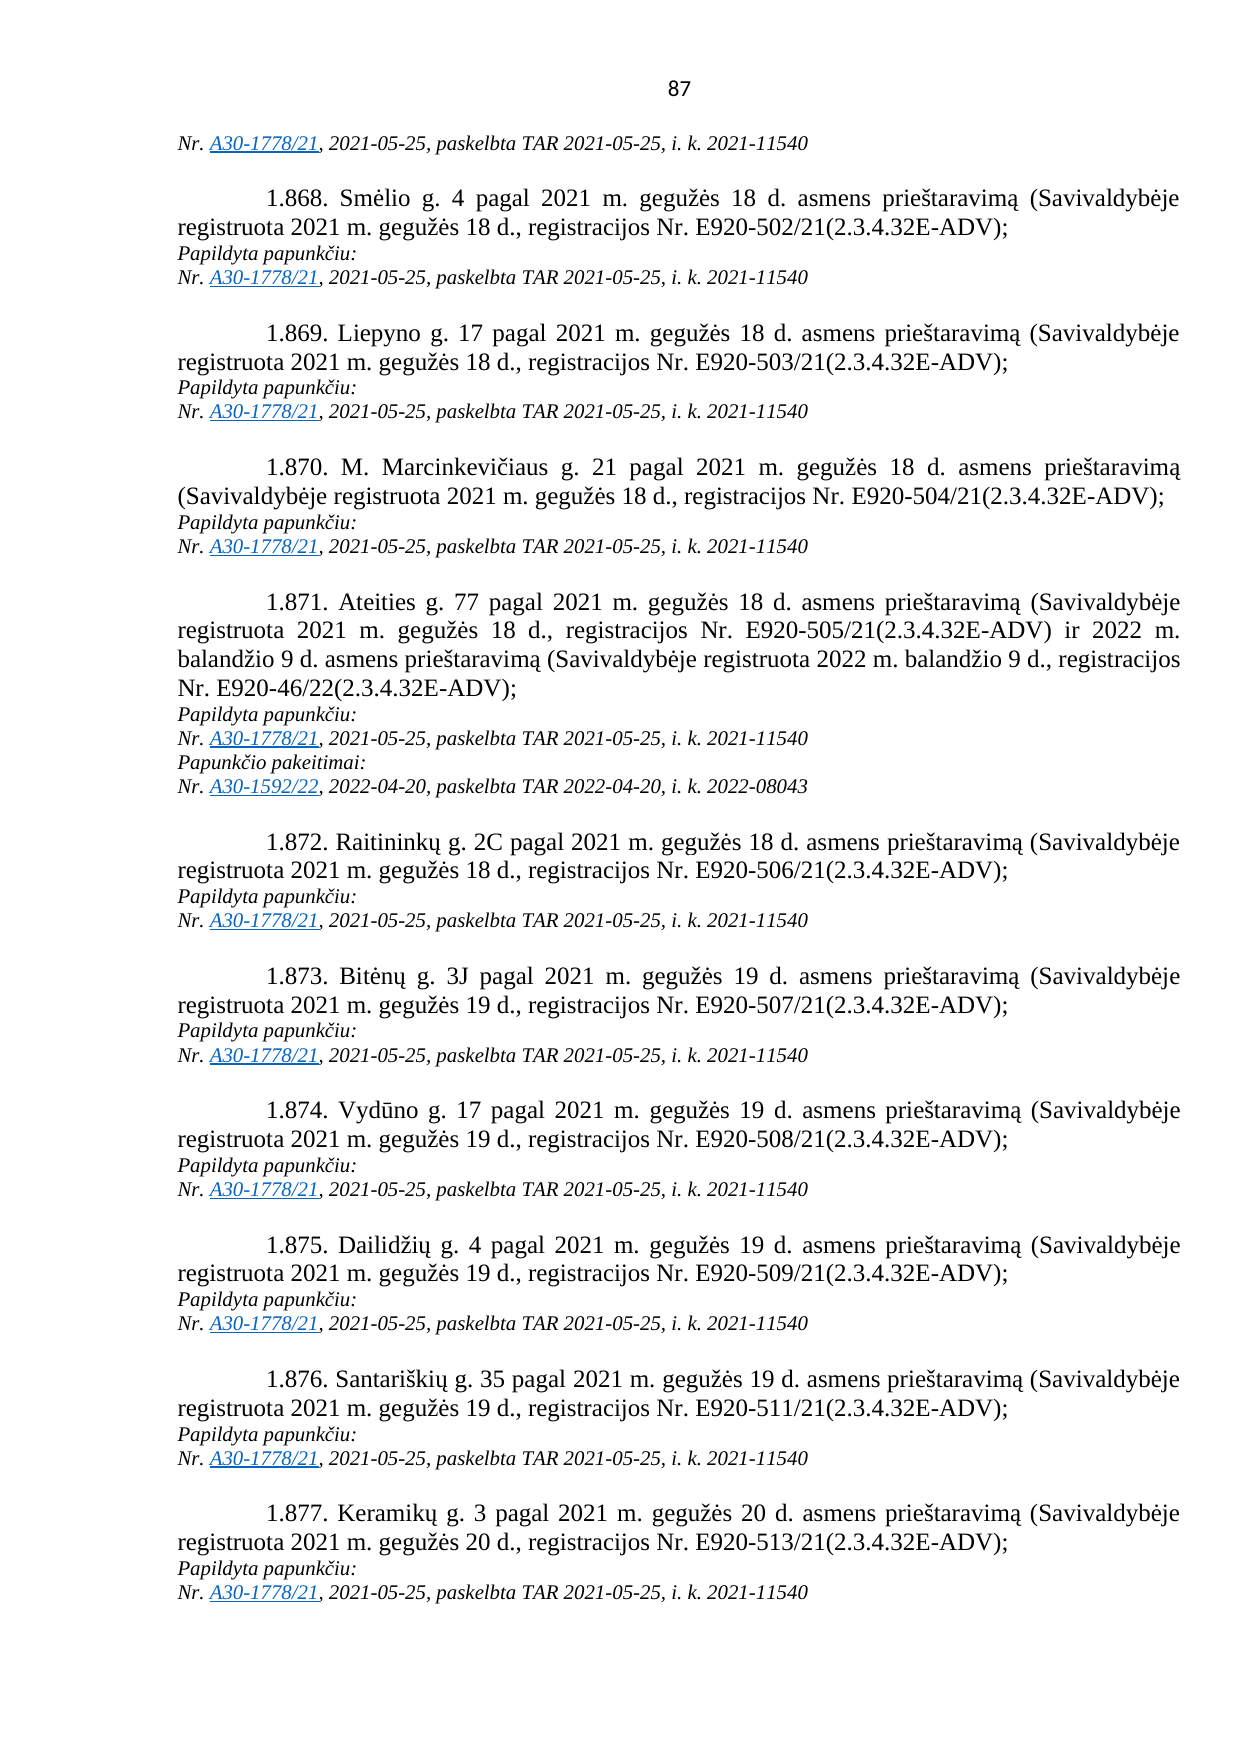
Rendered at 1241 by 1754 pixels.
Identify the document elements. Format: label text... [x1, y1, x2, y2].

text 1.876. Santariškių g. 35 pagal 2021 m. gegužės 19 d. asmens prieštaravimą (Savivaldybėje registruota 2021 m. gegužės 19 d., registracijos Nr. E920-511/21(2.3.4.32E-ADV); [177, 1364, 1181, 1422]
text Papildyta papunkčiu: [177, 884, 1181, 908]
text 1.870. M. Marcinkevičiaus g. 21 pagal 2021 m. gegužės 18 d. asmens prieštaravimą (Savivaldybėje registruota 2021 m. gegužės 18 d., registracijos Nr. E920-504/21(2.3.4.32E-ADV); [177, 452, 1181, 510]
text Nr. A30-1778/21, 2021-05-25, paskelbta TAR 2021-05-25, i. k. 2021-11540 [177, 726, 1181, 750]
text Nr. A30-1778/21, 2021-05-25, paskelbta TAR 2021-05-25, i. k. 2021-11540 [177, 399, 1181, 423]
text 1.868. Smėlio g. 4 pagal 2021 m. gegužės 18 d. asmens prieštaravimą (Savivaldybėje registruota 2021 m. gegužės 18 d., registracijos Nr. E920-502/21(2.3.4.32E-ADV); [177, 183, 1181, 241]
text Nr. A30-1778/21, 2021-05-25, paskelbta TAR 2021-05-25, i. k. 2021-11540 [177, 265, 1181, 289]
text Nr. A30-1778/21, 2021-05-25, paskelbta TAR 2021-05-25, i. k. 2021-11540 [177, 1311, 1181, 1335]
text Nr. A30-1778/21, 2021-05-25, paskelbta TAR 2021-05-25, i. k. 2021-11540 [177, 1177, 1181, 1201]
text Papildyta papunkčiu: [177, 241, 1181, 265]
text Nr. A30-1778/21, 2021-05-25, paskelbta TAR 2021-05-25, i. k. 2021-11540 [177, 1446, 1181, 1470]
text Papunkčio pakeitimai: [177, 750, 1181, 774]
text Nr. A30-1778/21, 2021-05-25, paskelbta TAR 2021-05-25, i. k. 2021-11540 [177, 908, 1181, 932]
text Papildyta papunkčiu: [177, 510, 1181, 534]
text 1.872. Raitininkų g. 2C pagal 2021 m. gegužės 18 d. asmens prieštaravimą (Savivaldybėje registruota 2021 m. gegužės 18 d., registracijos Nr. E920-506/21(2.3.4.32E-ADV); [177, 827, 1181, 884]
text 1.877. Keramikų g. 3 pagal 2021 m. gegužės 20 d. asmens prieštaravimą (Savivaldybėje registruota 2021 m. gegužės 20 d., registracijos Nr. E920-513/21(2.3.4.32E-ADV); [177, 1498, 1181, 1556]
text Papildyta papunkčiu: [177, 1018, 1181, 1042]
text Nr. A30-1778/21, 2021-05-25, paskelbta TAR 2021-05-25, i. k. 2021-11540 [177, 1042, 1181, 1067]
text 1.875. Dailidžių g. 4 pagal 2021 m. gegužės 19 d. asmens prieštaravimą (Savivaldybėje registruota 2021 m. gegužės 19 d., registracijos Nr. E920-509/21(2.3.4.32E-ADV); [177, 1230, 1181, 1287]
text Papildyta papunkčiu: [177, 1556, 1181, 1580]
text Papildyta papunkčiu: [177, 1153, 1181, 1177]
text Nr. A30-1778/21, 2021-05-25, paskelbta TAR 2021-05-25, i. k. 2021-11540 [177, 1580, 1181, 1604]
text Nr. A30-1778/21, 2021-05-25, paskelbta TAR 2021-05-25, i. k. 2021-11540 [177, 131, 1181, 155]
text 1.874. Vydūno g. 17 pagal 2021 m. gegužės 19 d. asmens prieštaravimą (Savivaldybėje registruota 2021 m. gegužės 19 d., registracijos Nr. E920-508/21(2.3.4.32E-ADV); [177, 1095, 1181, 1153]
text Papildyta papunkčiu: [177, 375, 1181, 399]
text Papildyta papunkčiu: [177, 1287, 1181, 1311]
text 1.873. Bitėnų g. 3J pagal 2021 m. gegužės 19 d. asmens prieštaravimą (Savivaldybėje registruota 2021 m. gegužės 19 d., registracijos Nr. E920-507/21(2.3.4.32E-ADV); [177, 961, 1181, 1018]
text Nr. A30-1778/21, 2021-05-25, paskelbta TAR 2021-05-25, i. k. 2021-11540 [177, 534, 1181, 558]
text Papildyta papunkčiu: [177, 1422, 1181, 1446]
text Nr. A30-1592/22, 2022-04-20, paskelbta TAR 2022-04-20, i. k. 2022-08043 [177, 774, 1181, 798]
text 1.869. Liepyno g. 17 pagal 2021 m. gegužės 18 d. asmens prieštaravimą (Savivaldybėje registruota 2021 m. gegužės 18 d., registracijos Nr. E920-503/21(2.3.4.32E-ADV); [177, 318, 1181, 375]
text Papildyta papunkčiu: [177, 702, 1181, 726]
text 1.871. Ateities g. 77 pagal 2021 m. gegužės 18 d. asmens prieštaravimą (Savivaldybėje registruota 2021 m. gegužės 18 d., registracijos Nr. E920-505/21(2.3.4.32E-ADV) ir 2022 m. balandžio 9 d. asmens prieštaravimą (Savivaldybėje registruota 2022 m. balandžio 9 d., registracijos Nr. E920-46/22(2.3.4.32E-ADV); [177, 587, 1181, 702]
